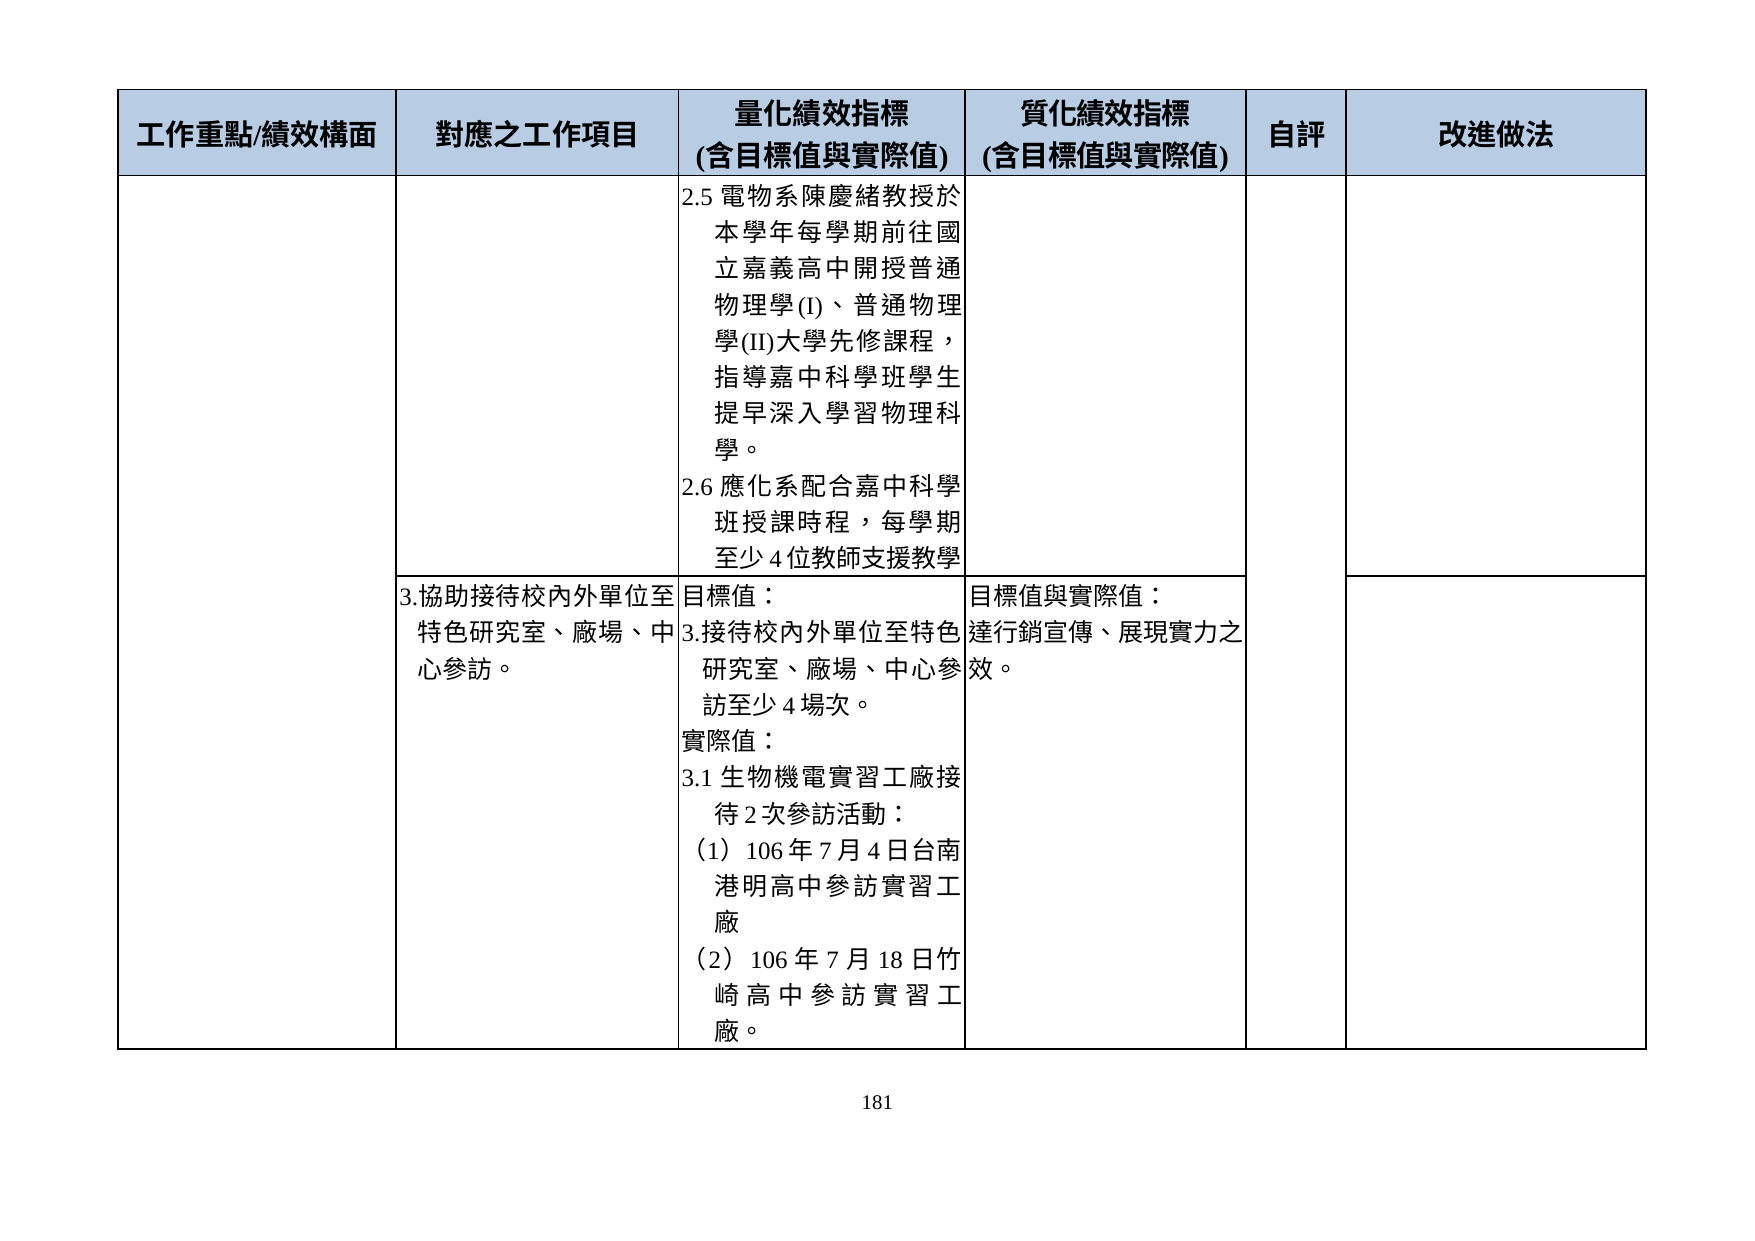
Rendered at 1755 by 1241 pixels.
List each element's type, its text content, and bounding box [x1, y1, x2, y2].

table_header 對應之工作項目 [397, 90, 678, 175]
table_header 質化績效指標 (含目標值與實際值) [966, 90, 1245, 175]
table_cell [397, 176, 678, 575]
table_cell [119, 176, 395, 1048]
table_cell 2.5電物系陳慶緒教授於本學年每學期前往國立嘉義高中開授普通物理學(I)、普通物理學(II)大學先修課程，指導嘉中科學班學生提早深入學習物理科學。 2.6應化系配合嘉中科學班授課時程，每學期至少4位教師支援教學 [679, 176, 964, 575]
table_header 改進做法 [1347, 90, 1645, 175]
table_cell [1347, 577, 1645, 1048]
table_header 量化績效指標 (含目標值與實際值) [679, 90, 964, 175]
table_header 工作重點/績效構面 [119, 90, 395, 175]
table_cell [966, 176, 1245, 575]
table_cell [1347, 176, 1645, 575]
table_cell 目標值： 3.接待校內外單位至特色研究室、廠場、中心參訪至少4場次。 實際值： 3.1生物機電實習工廠接待2次參訪活動： （1）106年7月4日台南港明高中參訪實習工廠 （2）106年7月18日竹崎高中參訪實習工廠。 [679, 577, 964, 1048]
table_cell [1247, 176, 1345, 1048]
table_header 自評 [1247, 90, 1345, 175]
table_cell 目標值與實際值： 達行銷宣傳、展現實力之效。 [966, 577, 1245, 1048]
table_cell 3.協助接待校內外單位至特色研究室、廠場、中心參訪。 [397, 577, 678, 1048]
